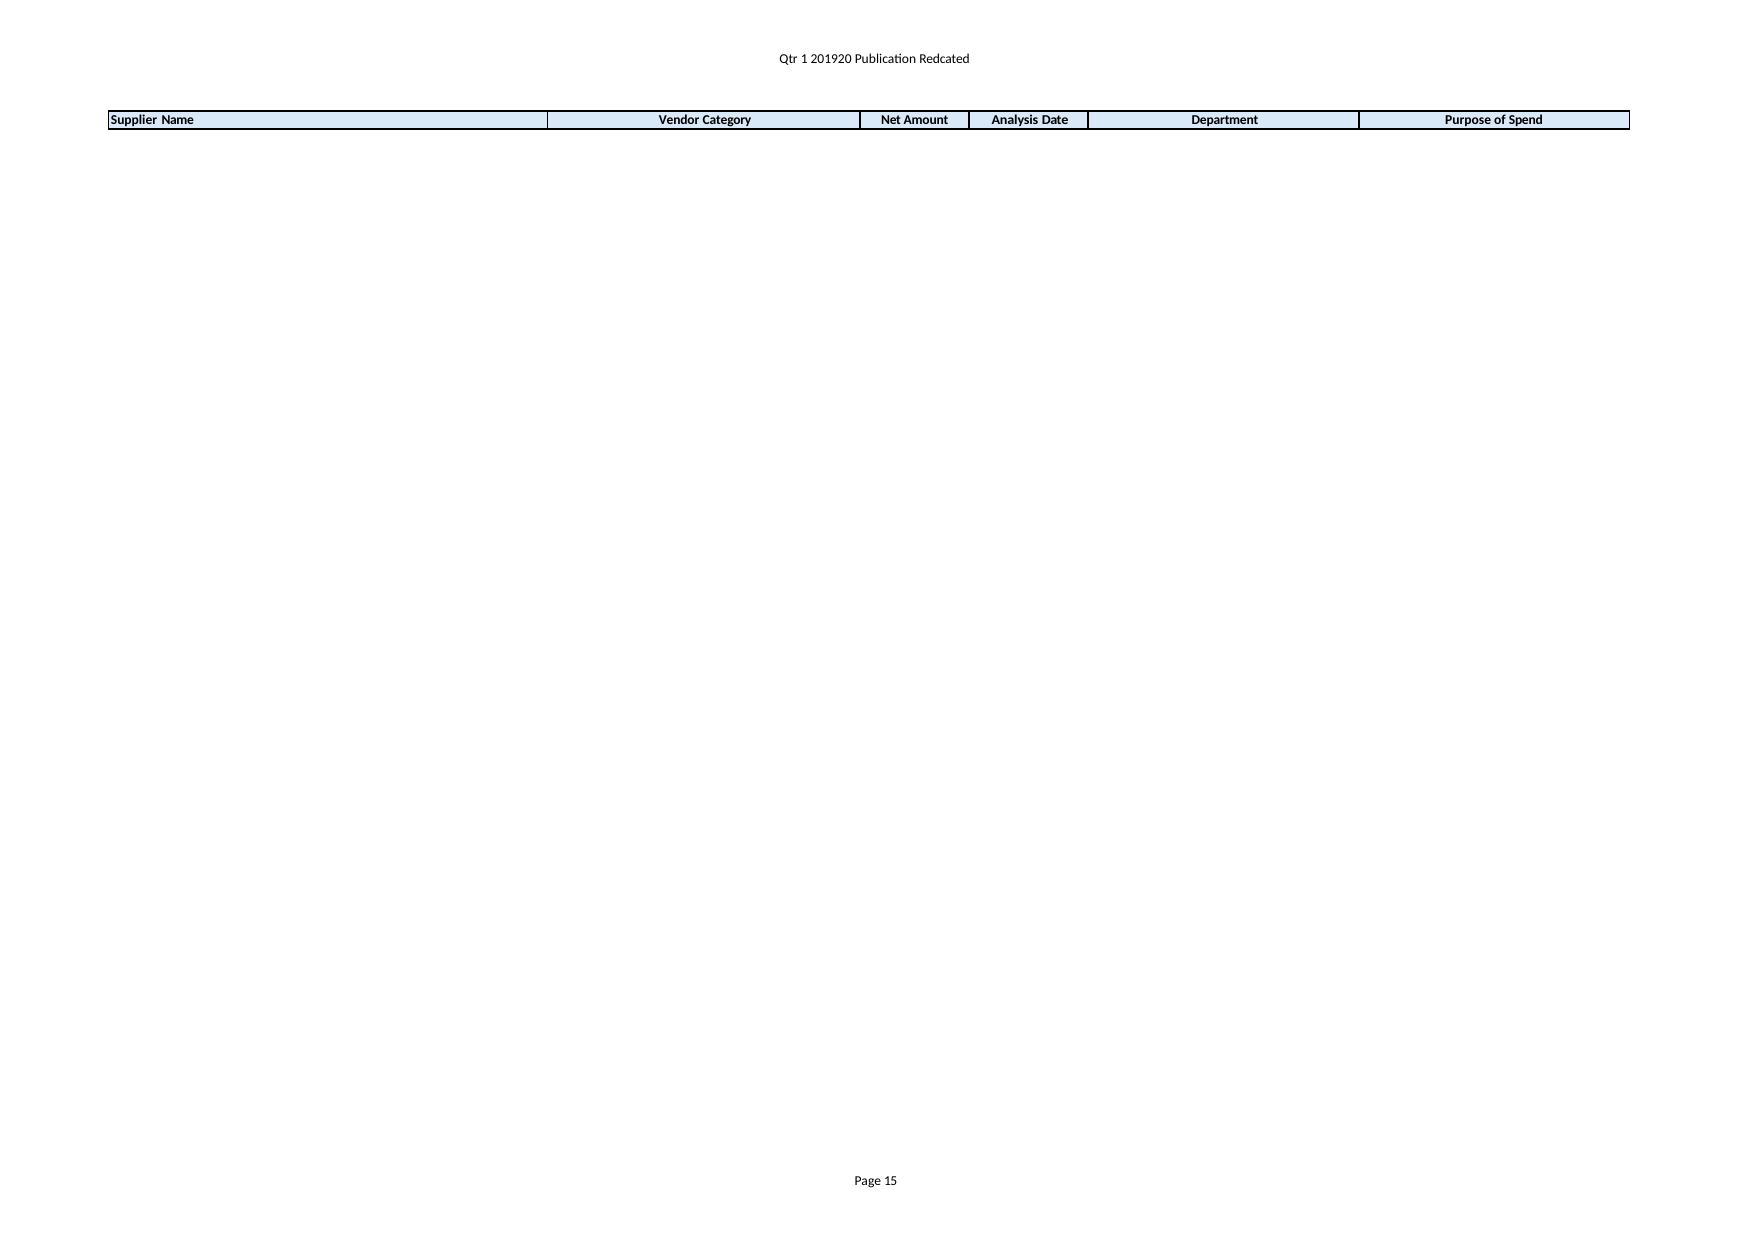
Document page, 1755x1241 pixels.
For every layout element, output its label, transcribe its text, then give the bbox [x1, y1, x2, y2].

table_header Net Amount [861, 112, 968, 128]
table_header Vendor Category [548, 112, 859, 128]
table_header Purpose of Spend [1360, 112, 1629, 128]
table_header Analysis Date [970, 112, 1087, 128]
table_header Supplier Name [109, 112, 547, 128]
table_header Department [1089, 112, 1358, 128]
